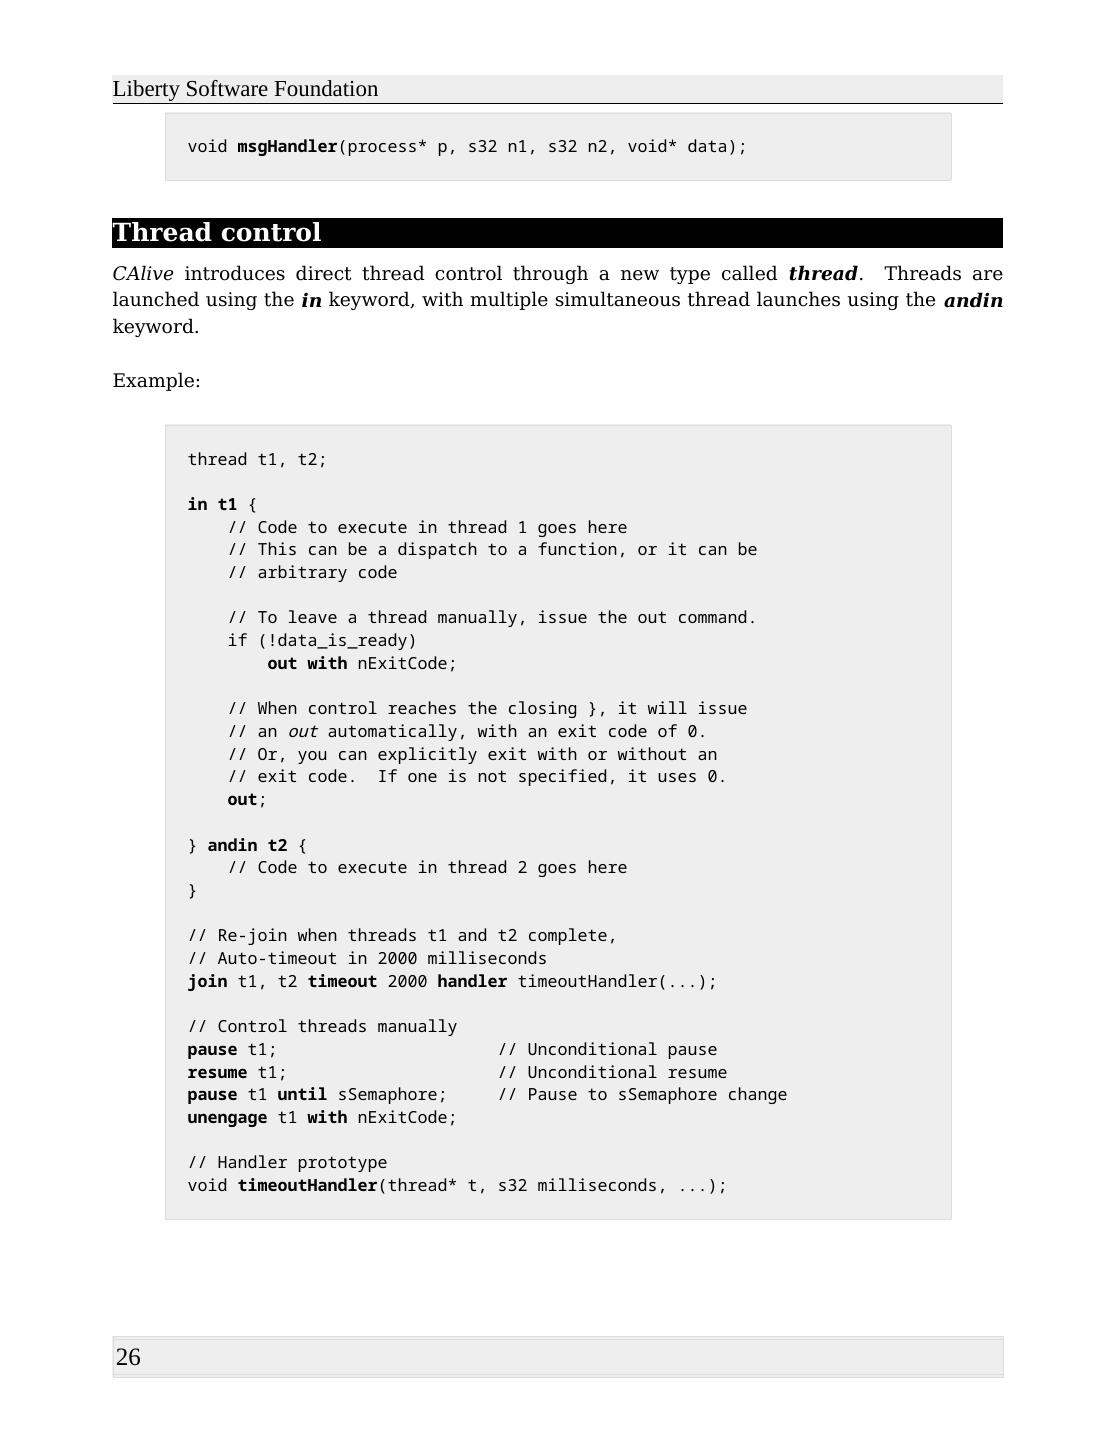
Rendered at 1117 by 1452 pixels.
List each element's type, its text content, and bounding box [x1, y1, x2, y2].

text CAlive introduces direct thread control through a new type called thread. Threads are launched using the in keyword, with multiple simultaneous thread launches using the andin keyword. [112, 263, 1003, 338]
text thread t1, t2; in t1 { // Code to execute in thread 1 goes here // This can be a dispatch to a function, or it can be // arbitrary code // To leave a thread manually, issue the out command. if (!data_is_ready) out with nExitCode; // When control reaches the closing }, it will issue // an out automatically, with an exit code of 0. // Or, you can explicitly exit with or without an // exit code. If one is not specified, it uses 0. out; } andin t2 { // Code to execute in thread 2 goes here } // Re-join when threads t1 and t2 complete, // Auto-timeout in 2000 milliseconds join t1, t2 timeout 2000 handler timeoutHandler(...); // Control threads manually pause t1; // Unconditional pause resume t1; // Unconditional resume pause t1 until sSemaphore; // Pause to sSemaphore change unengage t1 with nExitCode; // Handler prototype void timeoutHandler(thread* t, s32 milliseconds, ...); [166, 426, 951, 1219]
text Example: [112, 370, 1003, 392]
subtitle Thread control [112, 218, 1003, 248]
text void msgHandler(process* p, s32 n1, s32 n2, void* data); [166, 114, 951, 180]
